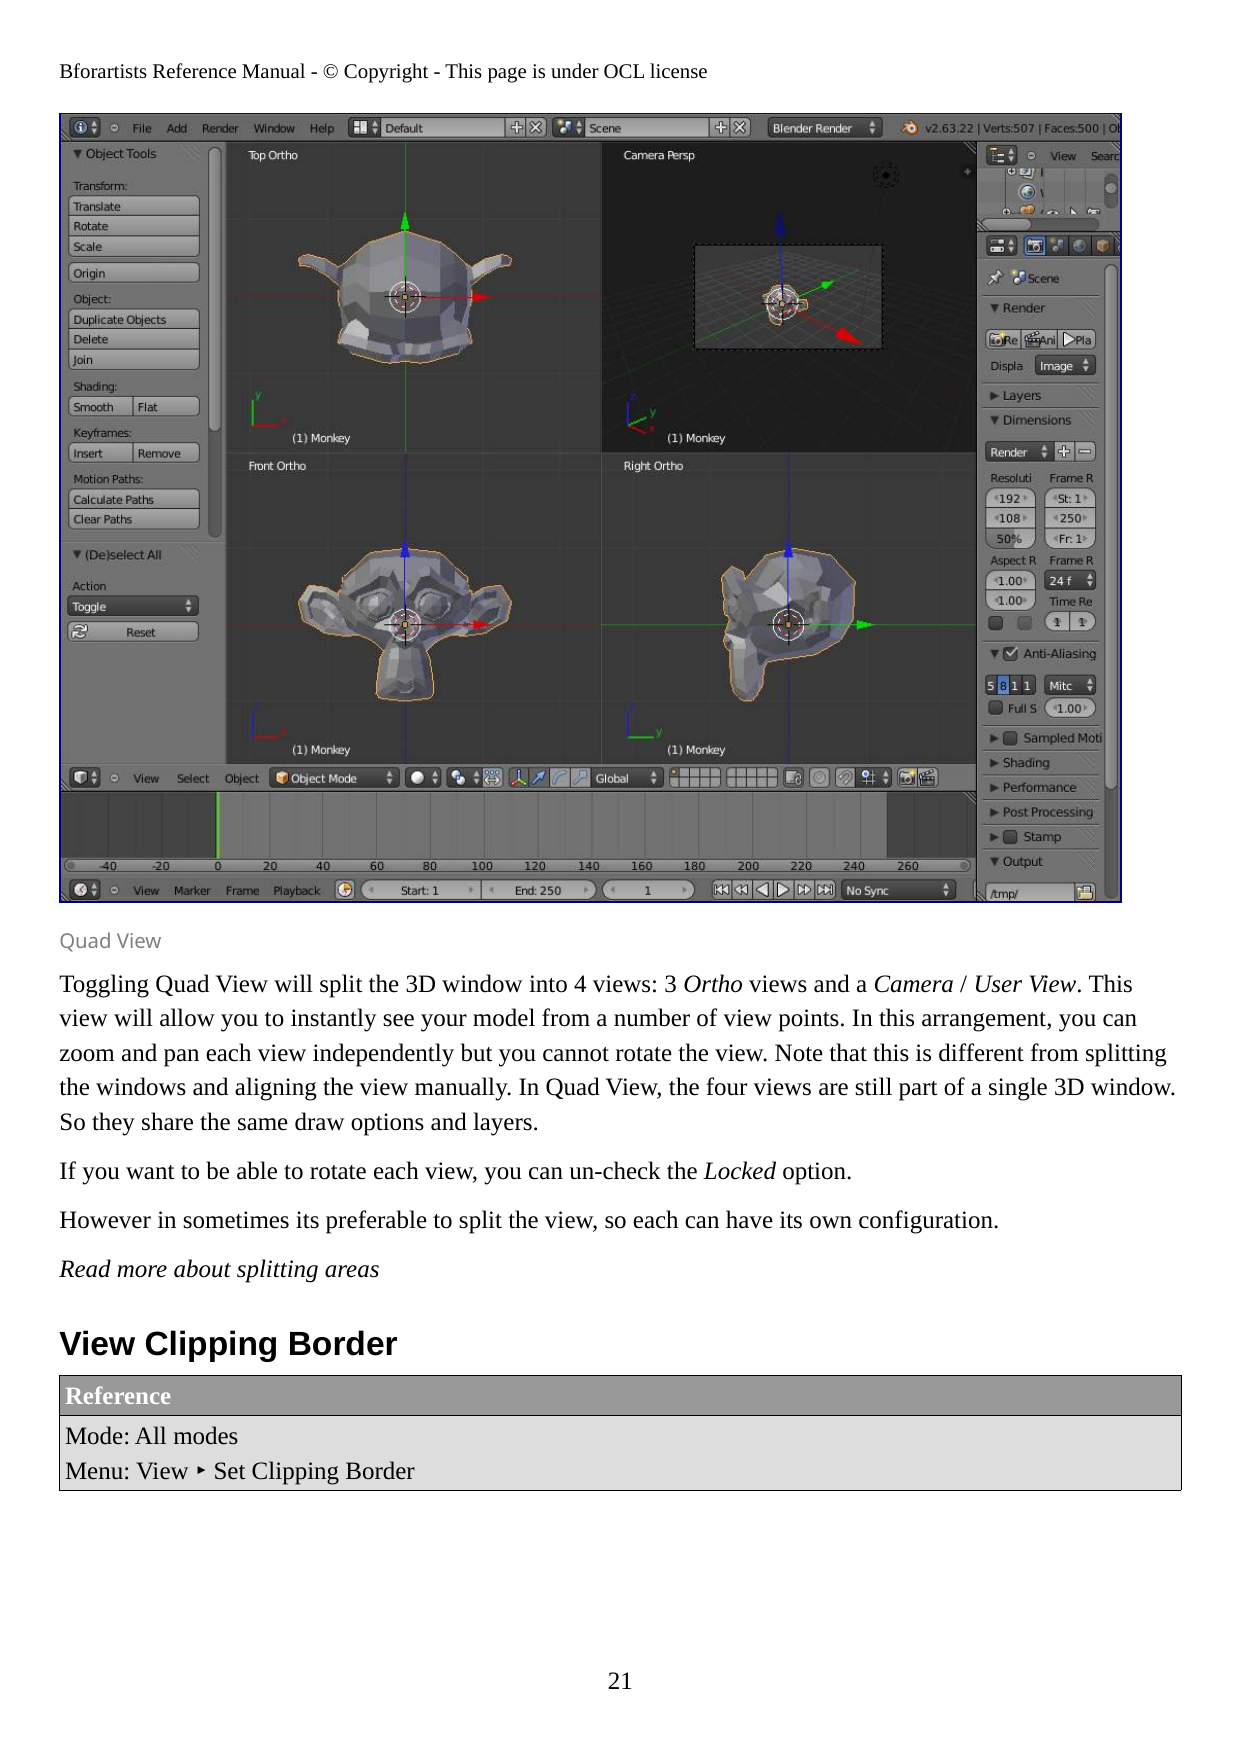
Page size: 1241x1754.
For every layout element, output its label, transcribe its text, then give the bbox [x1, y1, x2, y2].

text If you want to be able to rotate each view, you can un-check the Locked option. [59, 1156, 1181, 1185]
text Quad View [59, 923, 1181, 954]
table_header Reference [60, 1376, 1181, 1415]
text Read more about splitting areas [59, 1254, 1181, 1283]
table_cell Mode: All modes Menu: View ‣ Set Clipping Border [60, 1416, 1181, 1490]
subtitle View Clipping Border [59, 1324, 1181, 1363]
text Toggling Quad View will split the 3D window into 4 views: 3 Ortho views and a Camera / User View. This view will allow you to instantly see your model from a number of view points. In this arrangement, you can zoom and pan each view independently but you cannot rotate the view. Note that this is different from splitting the windows and aligning the view manually. In Quad View, the four views are still part of a single 3D window. So they share the same draw options and layers. [59, 969, 1181, 1136]
text However in sometimes its preferable to split the view, so each can have its own configuration. [59, 1205, 1181, 1234]
picture [61, 114, 1120, 901]
